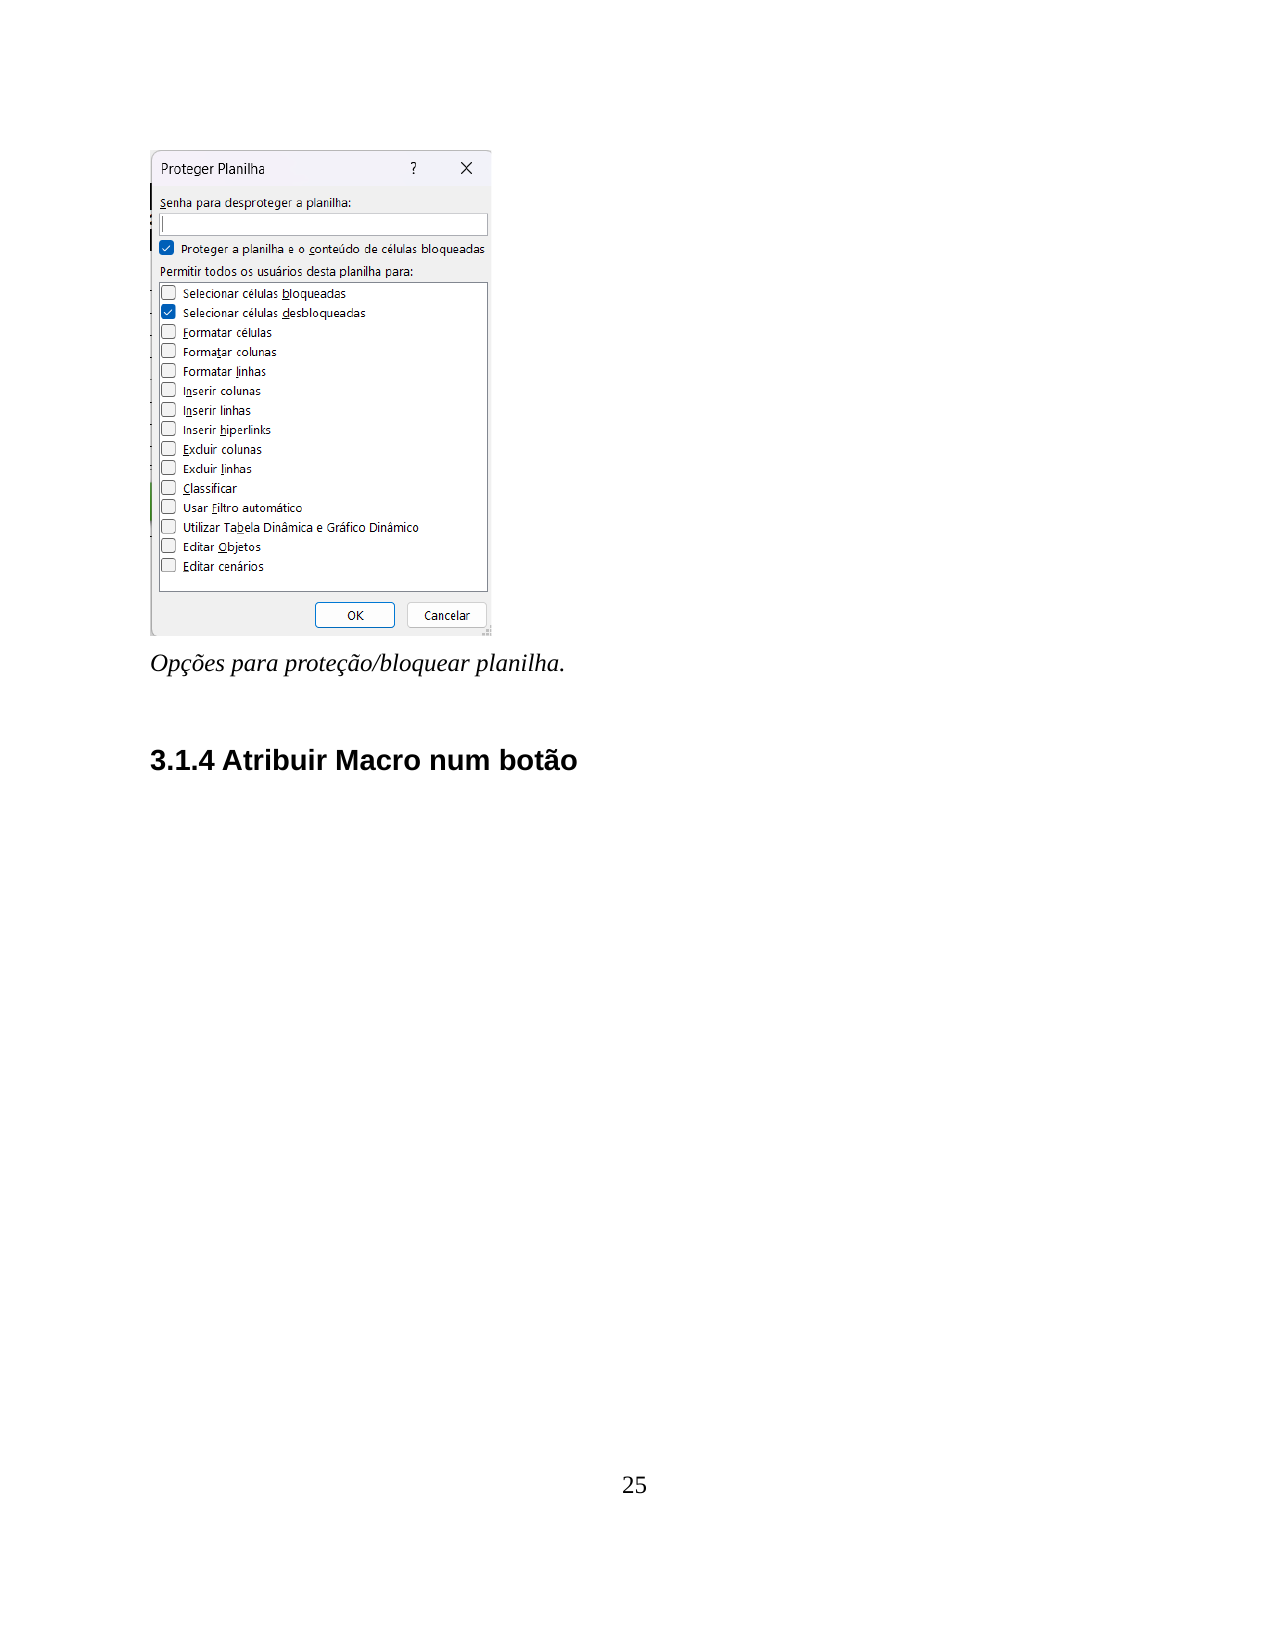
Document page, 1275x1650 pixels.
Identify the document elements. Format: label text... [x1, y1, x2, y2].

picture [150, 150, 492, 636]
subtitle 3.1.4 Atribuir Macro num botão [150, 743, 1125, 777]
text Opções para proteção/bloquear planilha. [150, 648, 1125, 677]
